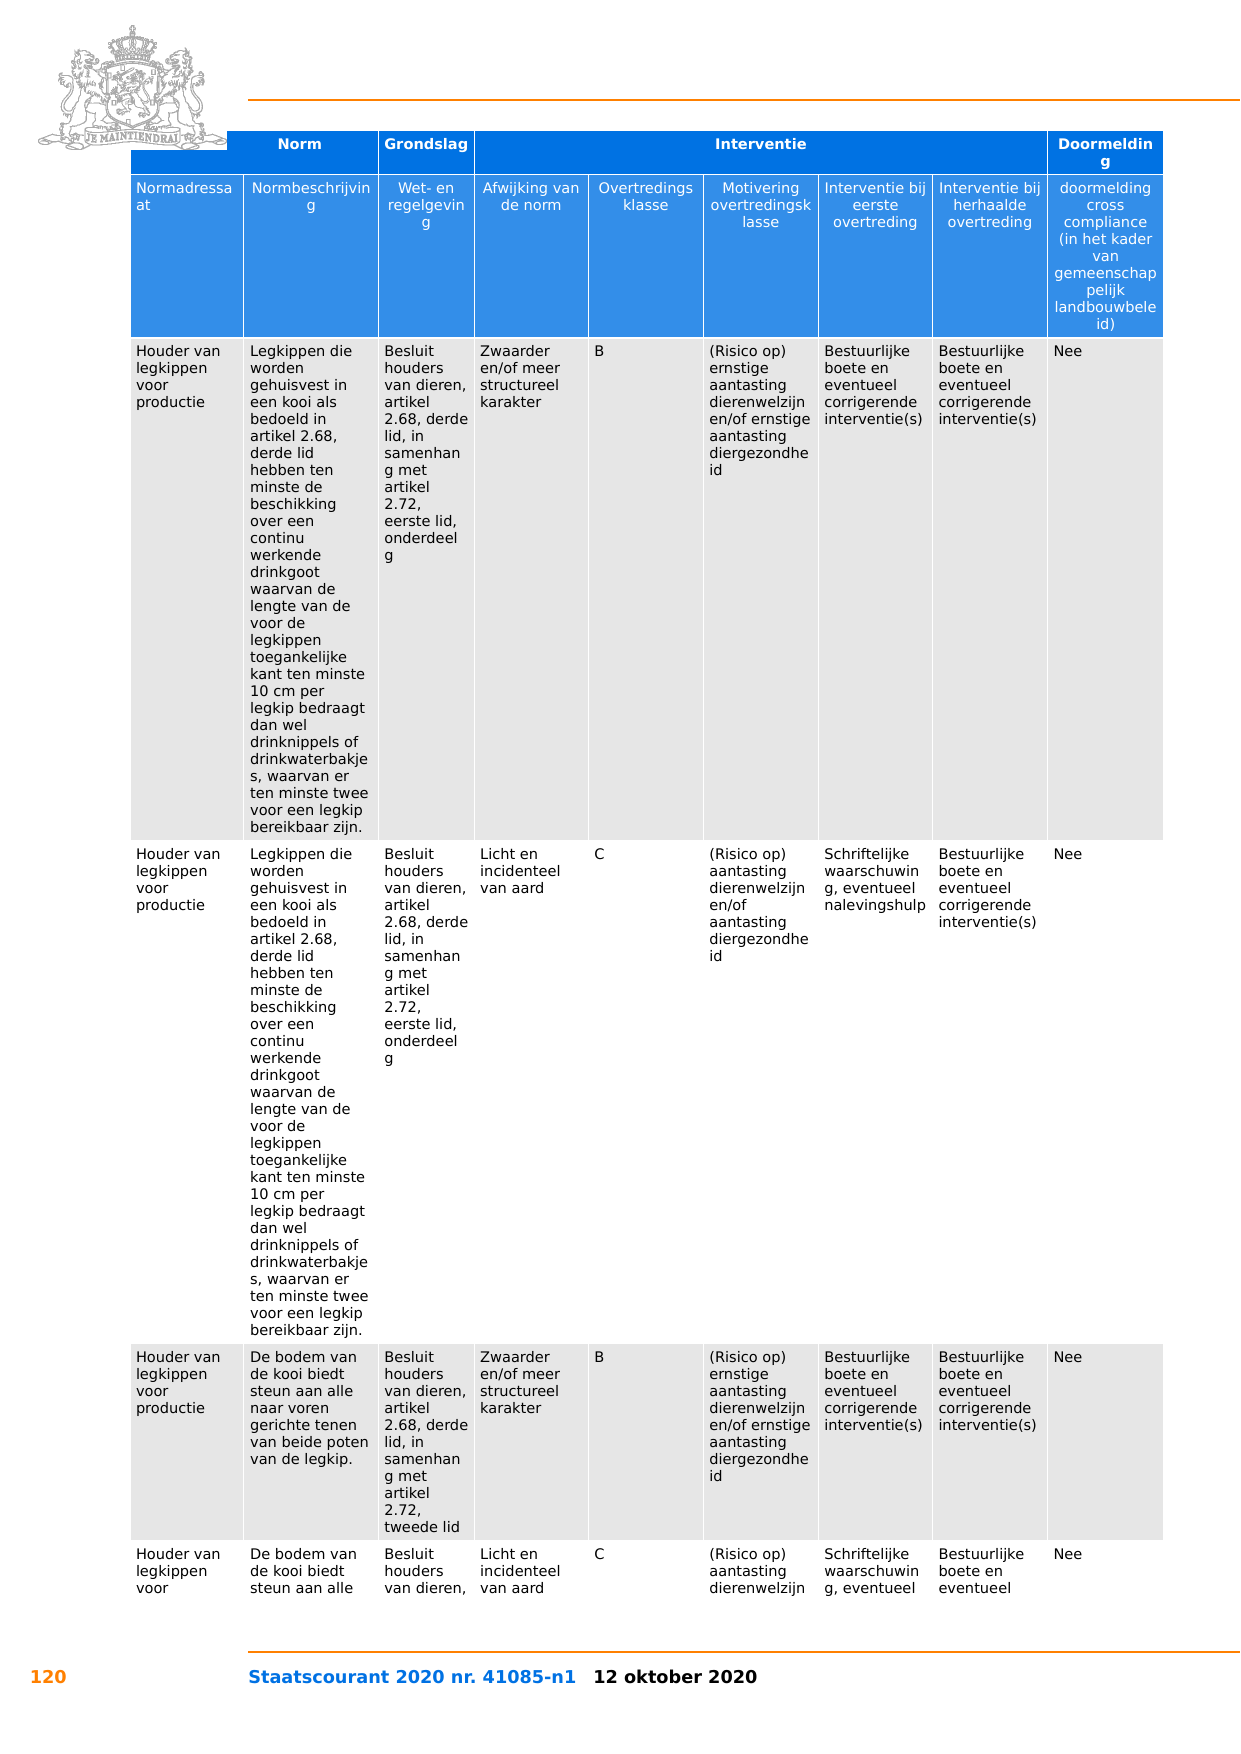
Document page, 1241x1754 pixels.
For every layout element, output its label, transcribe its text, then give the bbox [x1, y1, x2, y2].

table_cell Besluit houders van dieren, artikel 2.68, derde lid, in samenhang met artikel 2.72, eerste lid, onderdeel g [379, 841, 474, 1343]
table_cell Overtredingsklasse [589, 175, 703, 337]
table_header Grondslag [379, 131, 474, 174]
table_header Doormelding [1048, 131, 1163, 174]
table_header Interventie [475, 131, 1047, 174]
table_cell Houder van legkippen voor productie [131, 841, 243, 1343]
table_cell doormelding cross compliance (in het kader van gemeenschappelijk landbouwbeleid) [1048, 175, 1163, 337]
table_header Norm [131, 131, 378, 174]
table_cell (Risico op) aantasting dierenwelzijn [704, 1541, 818, 1602]
table_cell Besluit houders van dieren, artikel 2.68, derde lid, in samenhang met artikel 2.72, tweede lid [379, 1344, 474, 1540]
table_cell Schriftelijke waarschuwing, eventueel [819, 1541, 932, 1602]
table_cell Houder van legkippen voor productie [131, 339, 243, 840]
table_cell Interventie bij eerste overtreding [819, 175, 932, 337]
table_cell Motivering overtredingsklasse [704, 175, 818, 337]
table_cell Nee [1048, 339, 1163, 840]
picture [38, 25, 227, 150]
table_cell Houder van legkippen voor productie [131, 1344, 243, 1540]
table_cell (Risico op) ernstige aantasting dierenwelzijn en/of ernstige aantasting diergezondheid [704, 339, 818, 840]
table_cell Bestuurlijke boete en eventueel corrigerende interventie(s) [933, 841, 1047, 1343]
table_cell Legkippen die worden gehuisvest in een kooi als bedoeld in artikel 2.68, derde lid hebben ten minste de beschikking over een continu werkende drinkgoot waarvan de lengte van de voor de legkippen toegankelijke kant ten minste 10 cm per legkip bedraagt dan wel drinknippels of drinkwaterbakjes, waarvan er ten minste twee voor een legkip bereikbaar zijn. [244, 339, 378, 840]
table_cell Bestuurlijke boete en eventueel corrigerende interventie(s) [819, 1344, 932, 1540]
table_cell Besluit houders van dieren, artikel 2.68, derde lid, in samenhang met artikel 2.72, eerste lid, onderdeel g [379, 339, 474, 840]
table_cell (Risico op) aantasting dierenwelzijn en/of aantasting diergezondheid [704, 841, 818, 1343]
table_cell Normbeschrijving [244, 175, 378, 337]
table_cell Bestuurlijke boete en eventueel [933, 1541, 1047, 1602]
table_cell Houder van legkippen voor [131, 1541, 243, 1602]
table_cell C [589, 1541, 703, 1602]
table_cell Besluit houders van dieren, [379, 1541, 474, 1602]
table_cell Bestuurlijke boete en eventueel corrigerende interventie(s) [933, 339, 1047, 840]
table_cell Wet- en regelgeving [379, 175, 474, 337]
table_cell C [589, 841, 703, 1343]
table_cell Nee [1048, 1541, 1163, 1602]
table_cell Licht en incidenteel van aard [475, 841, 588, 1343]
table_cell Nee [1048, 841, 1163, 1343]
table_cell De bodem van de kooi biedt steun aan alle naar voren gerichte tenen van beide poten van de legkip. [244, 1344, 378, 1540]
table_cell De bodem van de kooi biedt steun aan alle [244, 1541, 378, 1602]
table_cell Licht en incidenteel van aard [475, 1541, 588, 1602]
table_cell Afwijking van de norm [475, 175, 588, 337]
table_cell B [589, 339, 703, 840]
table_cell Interventie bij herhaalde overtreding [933, 175, 1047, 337]
table_cell Schriftelijke waarschuwing, eventueel nalevingshulp [819, 841, 932, 1343]
table_cell Bestuurlijke boete en eventueel corrigerende interventie(s) [819, 339, 932, 840]
table_cell Zwaarder en/of meer structureel karakter [475, 339, 588, 840]
table_cell Zwaarder en/of meer structureel karakter [475, 1344, 588, 1540]
table_cell Legkippen die worden gehuisvest in een kooi als bedoeld in artikel 2.68, derde lid hebben ten minste de beschikking over een continu werkende drinkgoot waarvan de lengte van de voor de legkippen toegankelijke kant ten minste 10 cm per legkip bedraagt dan wel drinknippels of drinkwaterbakjes, waarvan er ten minste twee voor een legkip bereikbaar zijn. [244, 841, 378, 1343]
table_cell Bestuurlijke boete en eventueel corrigerende interventie(s) [933, 1344, 1047, 1540]
table_cell Normadressaat [131, 175, 243, 337]
table_cell B [589, 1344, 703, 1540]
table_cell Nee [1048, 1344, 1163, 1540]
table_cell (Risico op) ernstige aantasting dierenwelzijn en/of ernstige aantasting diergezondheid [704, 1344, 818, 1540]
